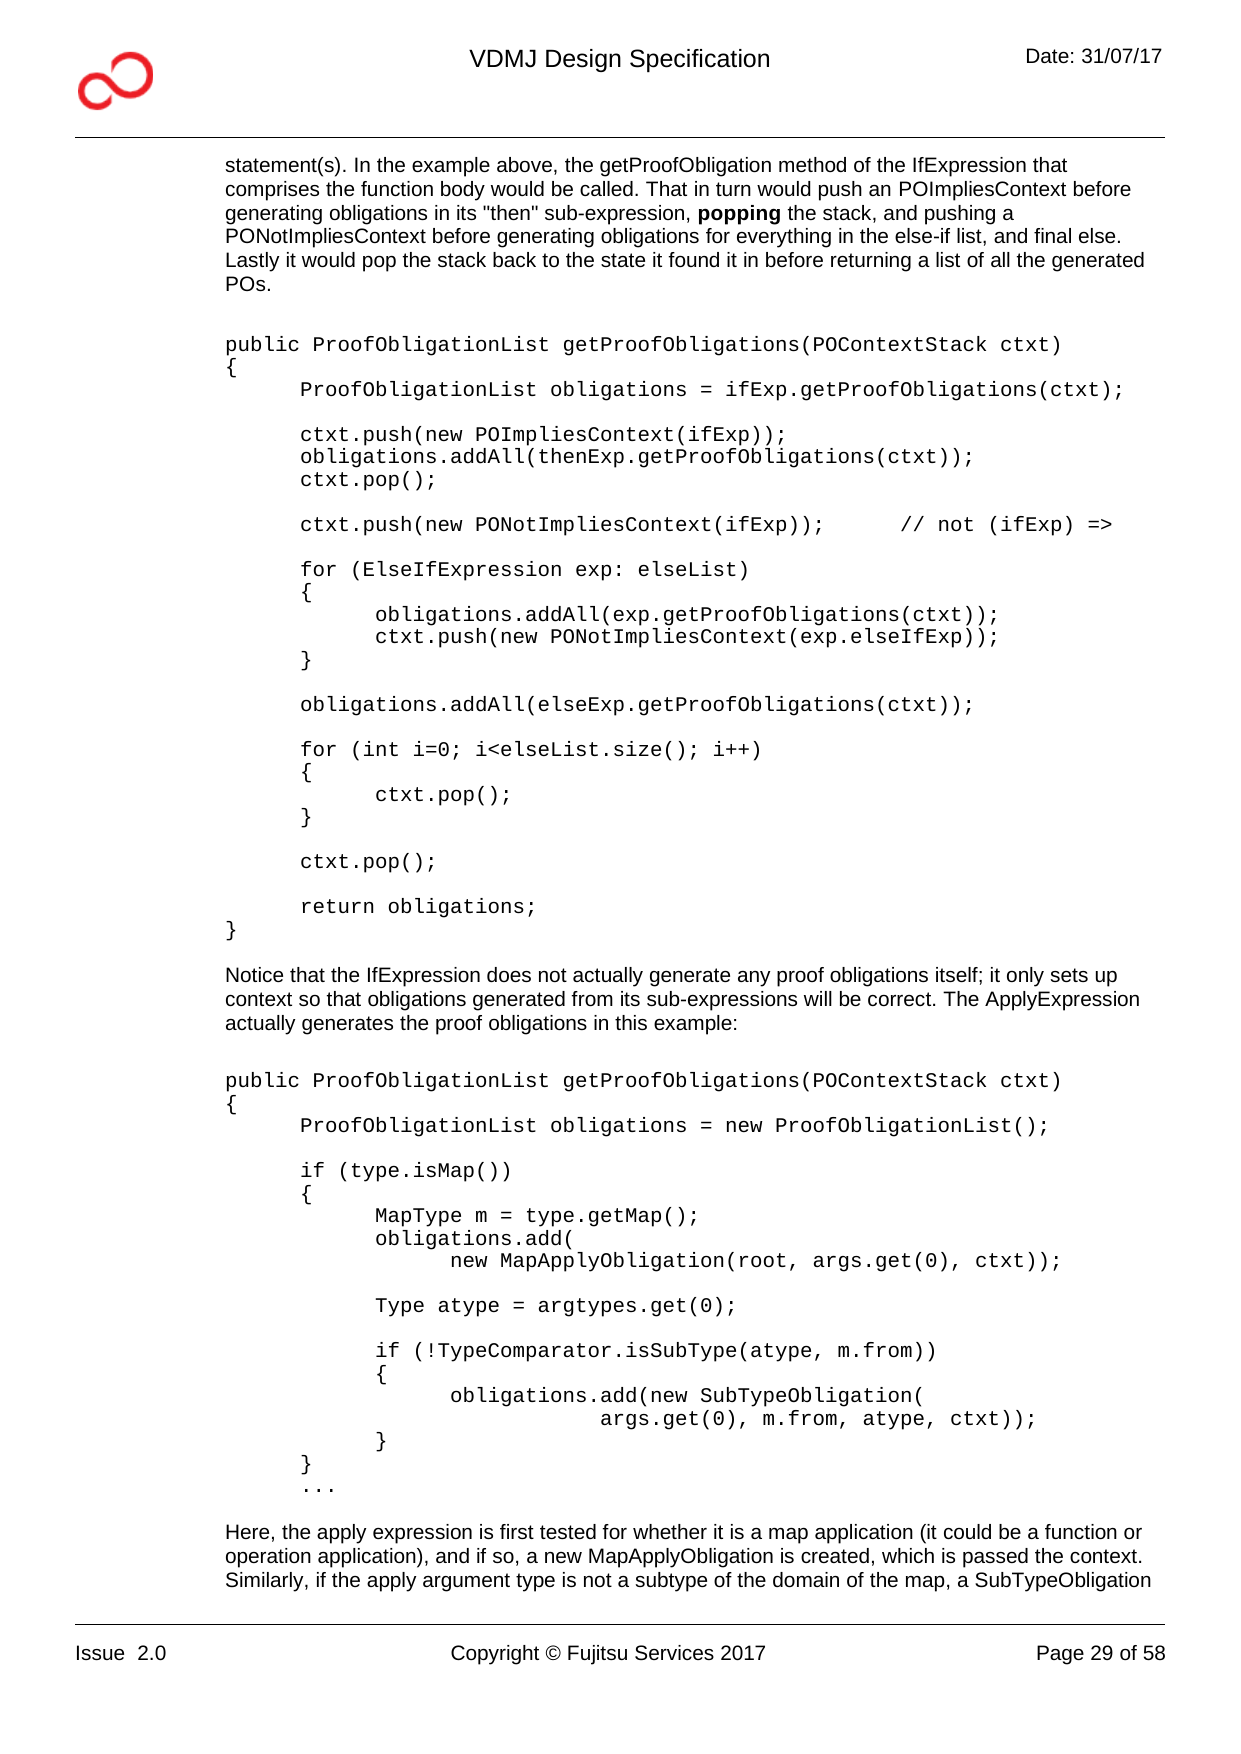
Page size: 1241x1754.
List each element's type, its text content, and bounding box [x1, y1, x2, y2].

text public ProofObligationList getProofObligations(POContextStack ctxt) [225, 333, 1165, 356]
picture [78, 44, 153, 120]
text ProofObligationList obligations = ifExp.getProofObligations(ctxt); [225, 378, 1165, 401]
text for (int i=0; i<elseList.size(); i++) [225, 738, 1165, 761]
text if (type.isMap()) [225, 1160, 1165, 1182]
text statement(s). In the example above, the getProofObligation method of the IfExpression that comprises the function body would be called. That in turn would push an POImpliesContext before generating obligations in its "then" sub-expression, popping the stack, and pushing a PONotImpliesContext before generating obligations for everything in the else-if list, and final else. Lastly it would pop the stack back to the state it found it in before returning a list of all the generated POs. [225, 153, 1165, 297]
text args.get(0), m.from, atype, ctxt)); [225, 1407, 1165, 1430]
text obligations.addAll(thenExp.getProofObligations(ctxt)); [225, 446, 1165, 468]
text ctxt.pop(); [225, 783, 1165, 806]
text ctxt.pop(); [225, 851, 1165, 873]
text ctxt.push(new POImpliesContext(ifExp)); [225, 423, 1165, 446]
text Here, the apply expression is first tested for whether it is a map application (it could be a function or operation application), and if so, a new MapApplyObligation is created, which is passed the context. Similarly, if the apply argument type is not a subtype of the domain of the map, a SubTypeObligation [225, 1520, 1165, 1592]
text ctxt.push(new PONotImpliesContext(ifExp)); // not (ifExp) => [225, 513, 1165, 536]
text ctxt.push(new PONotImpliesContext(exp.elseIfExp)); [225, 626, 1165, 648]
text public ProofObligationList getProofObligations(POContextStack ctxt) [225, 1070, 1165, 1092]
text MapType m = type.getMap(); [225, 1205, 1165, 1227]
text Type atype = argtypes.get(0); [225, 1295, 1165, 1317]
text { [225, 1092, 1165, 1115]
text } [225, 1452, 1165, 1475]
text return obligations; [225, 896, 1165, 918]
text { [225, 761, 1165, 783]
text ctxt.pop(); [225, 468, 1165, 491]
text obligations.addAll(elseExp.getProofObligations(ctxt)); [225, 693, 1165, 716]
text { [225, 581, 1165, 603]
text if (!TypeComparator.isSubType(atype, m.from)) [225, 1340, 1165, 1362]
text obligations.add(new SubTypeObligation( [225, 1385, 1165, 1407]
text } [225, 648, 1165, 671]
text new MapApplyObligation(root, args.get(0), ctxt)); [225, 1250, 1165, 1272]
text { [225, 356, 1165, 378]
text ... [225, 1475, 1165, 1497]
text } [225, 918, 1165, 941]
text Notice that the IfExpression does not actually generate any proof obligations itself; it only sets up context so that obligations generated from its sub-expressions will be correct. The ApplyExpression actually generates the proof obligations in this example: [225, 963, 1165, 1035]
text ProofObligationList obligations = new ProofObligationList(); [225, 1115, 1165, 1137]
text { [225, 1182, 1165, 1205]
text obligations.addAll(exp.getProofObligations(ctxt)); [225, 603, 1165, 626]
text obligations.add( [225, 1227, 1165, 1250]
text for (ElseIfExpression exp: elseList) [225, 558, 1165, 581]
text } [225, 806, 1165, 828]
text { [225, 1362, 1165, 1385]
text } [225, 1430, 1165, 1452]
